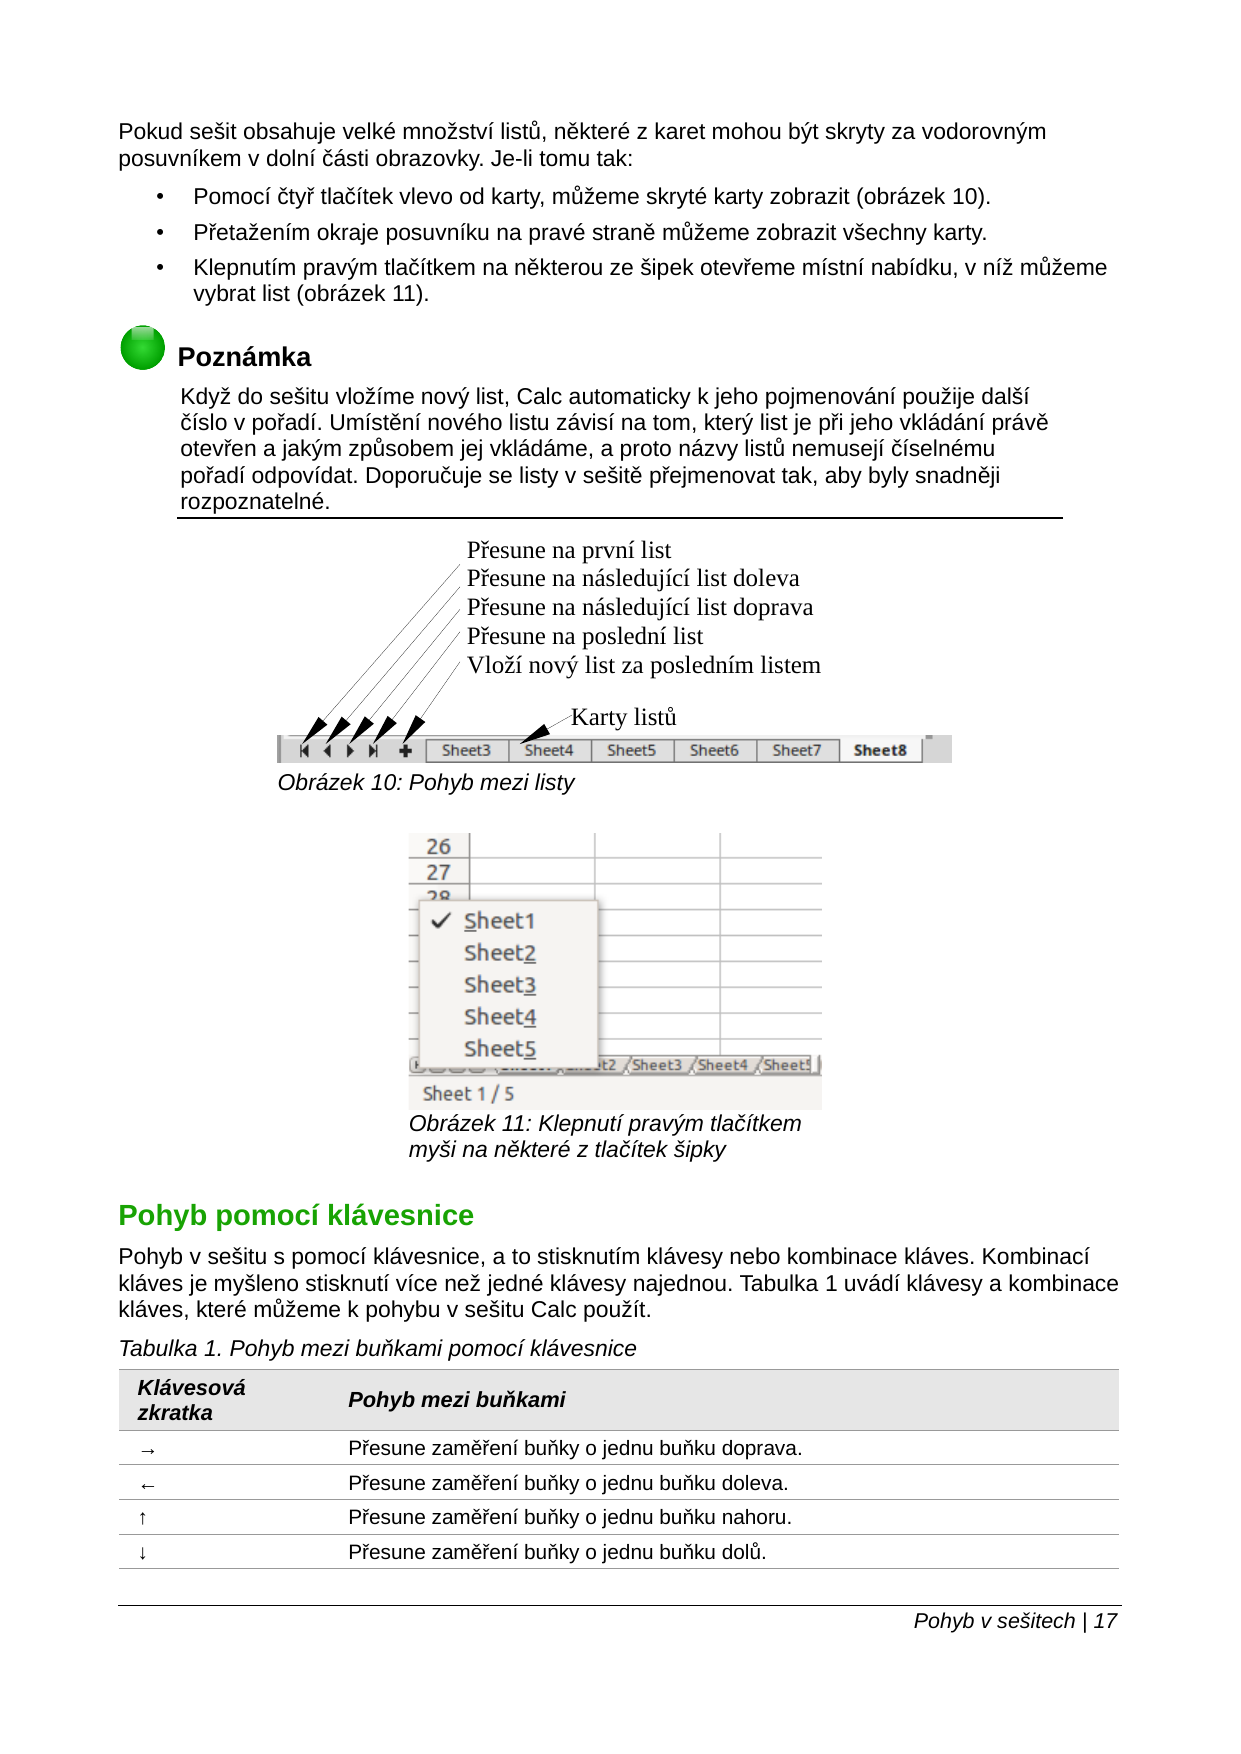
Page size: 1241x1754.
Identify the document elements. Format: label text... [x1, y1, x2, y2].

table_cell Přesune zaměření buňky o jednu buňku nahoru. [330, 1500, 1119, 1533]
text Pohyb v sešitu s pomocí klávesnice, a to stisknutím klávesy nebo kombinace kláves. Kombinací kláves je myšleno stisknutí více než jedné klávesy najednou. Tabulka 1 uvádí klávesy a kombinace kláves, které můžeme k pohybu v sešitu Calc použít. [118, 1243, 1122, 1322]
table_cell Přesune zaměření buňky o jednu buňku dolů. [330, 1535, 1119, 1568]
list Pokud sešit obsahuje velké množství listů, některé z karet mohou být skryty za vodorovným posuvníkem v dolní části obrazovky. Je-li tomu tak: [118, 118, 1122, 171]
subtitle Poznámka [118, 323, 1122, 372]
table_cell → [119, 1431, 330, 1464]
text Tabulka 1. Pohyb mezi buňkami pomocí klávesnice [118, 1335, 1122, 1361]
table_cell ↑ [119, 1500, 330, 1533]
table_cell Přesune zaměření buňky o jednu buňku doprava. [330, 1431, 1119, 1464]
list Klepnutím pravým tlačítkem na některou ze šipek otevřeme místní nabídku, v níž můžeme vybrat list (obrázek 11). [156, 254, 1122, 306]
text Obrázek 11: Klepnutí pravým tlačítkem myši na některé z tlačítek šipky [409, 1109, 832, 1162]
table_cell ← [119, 1465, 330, 1499]
subtitle Pohyb pomocí klávesnice [118, 1198, 1122, 1231]
picture [277, 735, 952, 763]
table_cell Přesune zaměření buňky o jednu buňku doleva. [330, 1465, 1119, 1499]
text Když do sešitu vložíme nový list, Calc automaticky k jeho pojmenování použije další číslo v pořadí. Umístění nového listu závisí na tom, který list je při jeho vkládání právě otevřen a jakým způsobem jej vkládáme, a proto názvy listů nemusejí číselnému pořadí odpovídat. Doporučuje se listy v sešitě přejmenovat tak, aby byly snadněji rozpoznatelné. [177, 380, 1063, 517]
picture [408, 833, 822, 1110]
table_header Klávesová zkratka [119, 1370, 330, 1430]
table_cell ↓ [119, 1535, 330, 1568]
list Pomocí čtyř tlačítek vlevo od karty, můžeme skryté karty zobrazit (obrázek 10). [156, 183, 1122, 210]
list Přetažením okraje posuvníku na pravé straně můžeme zobrazit všechny karty. [156, 218, 1122, 245]
text Obrázek 10: Pohyb mezi listy [277, 769, 963, 795]
table_header Pohyb mezi buňkami [330, 1370, 1119, 1430]
